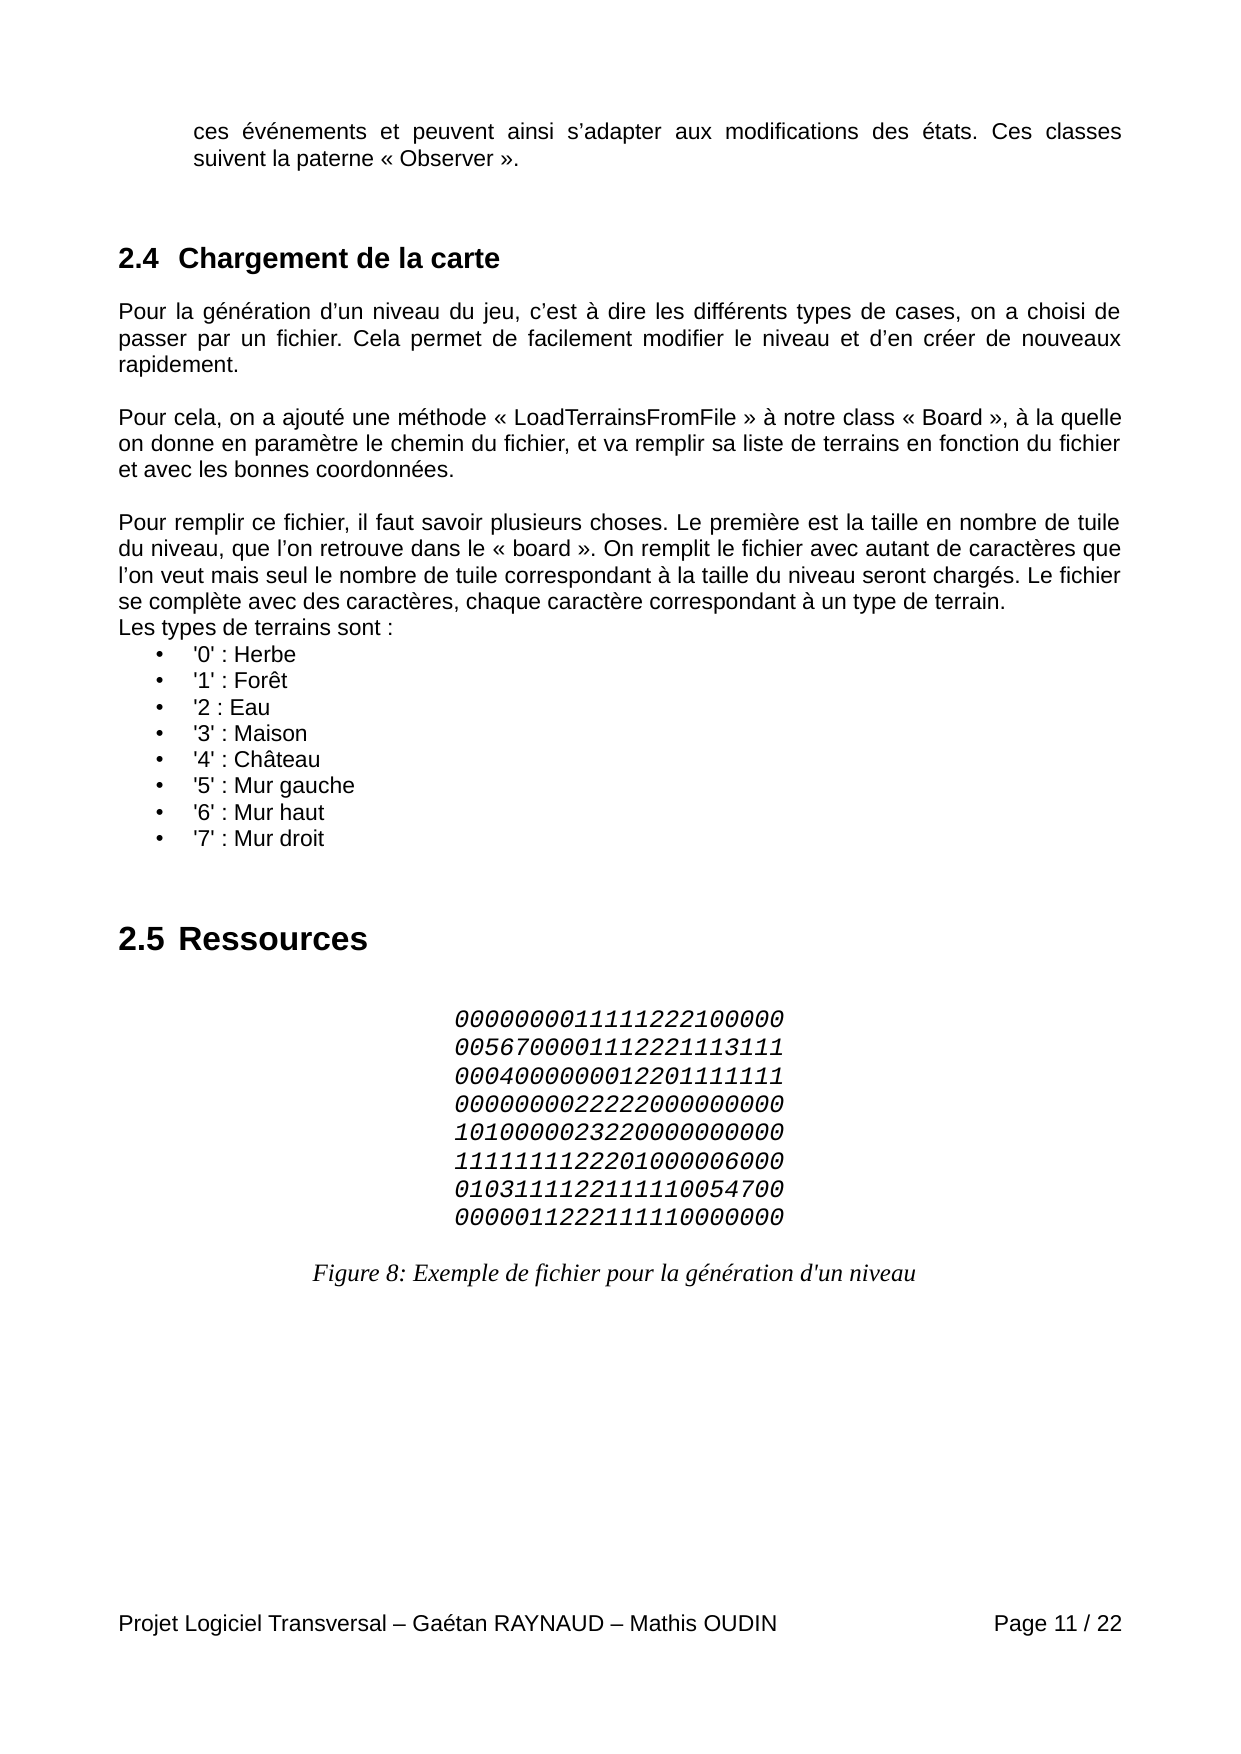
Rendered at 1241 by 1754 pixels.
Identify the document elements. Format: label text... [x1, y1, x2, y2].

list '2 : Eau [156, 693, 1122, 720]
list '7' : Mur droit [156, 825, 1122, 852]
list '4' : Château [156, 746, 1122, 772]
text Figure 8: Exemple de fichier pour la génération d'un niveau [312, 1258, 928, 1287]
list '1' : Forêt [156, 667, 1122, 693]
text Les types de terrains sont : [118, 614, 1122, 641]
list '0' : Herbe [156, 641, 1122, 667]
text Pour remplir ce fichier, il faut savoir plusieurs choses. Le première est la taille en nombre de tuile du niveau, que l’on retrouve dans le « board ». On remplit le fichier avec autant de caractères que l’on veut mais seul le nombre de tuile correspondant à la taille du niveau seront chargés. Le fichier se complète avec des caractères, chaque caractère correspondant à un type de terrain. [118, 509, 1122, 614]
list '5' : Mur gauche [156, 772, 1122, 799]
list ces événements et peuvent ainsi s’adapter aux modifications des états. Ces classes suivent la paterne « Observer ». [156, 118, 1122, 171]
subtitle Chargement de la carte [118, 241, 1122, 274]
text Pour la génération d’un niveau du jeu, c’est à dire les différents types de cases, on a choisi de passer par un fichier. Cela permet de facilement modifier le niveau et d’en créer de nouveaux rapidement. [118, 298, 1122, 377]
text 0000000011111222100000 0056700001112221113111 0004000000012201111111 0000000022222000000000 1010000023220000000000 1111111122201000006000 0103111122111110054700 0000011222111110000000 [312, 1007, 928, 1233]
list '3' : Maison [156, 720, 1122, 746]
list '6' : Mur haut [156, 799, 1122, 825]
text Pour cela, on a ajouté une méthode « LoadTerrainsFromFile » à notre class « Board », à la quelle on donne en paramètre le chemin du fichier, et va remplir sa liste de terrains en fonction du fichier et avec les bonnes coordonnées. [118, 403, 1122, 483]
subtitle Ressources [118, 919, 1122, 958]
